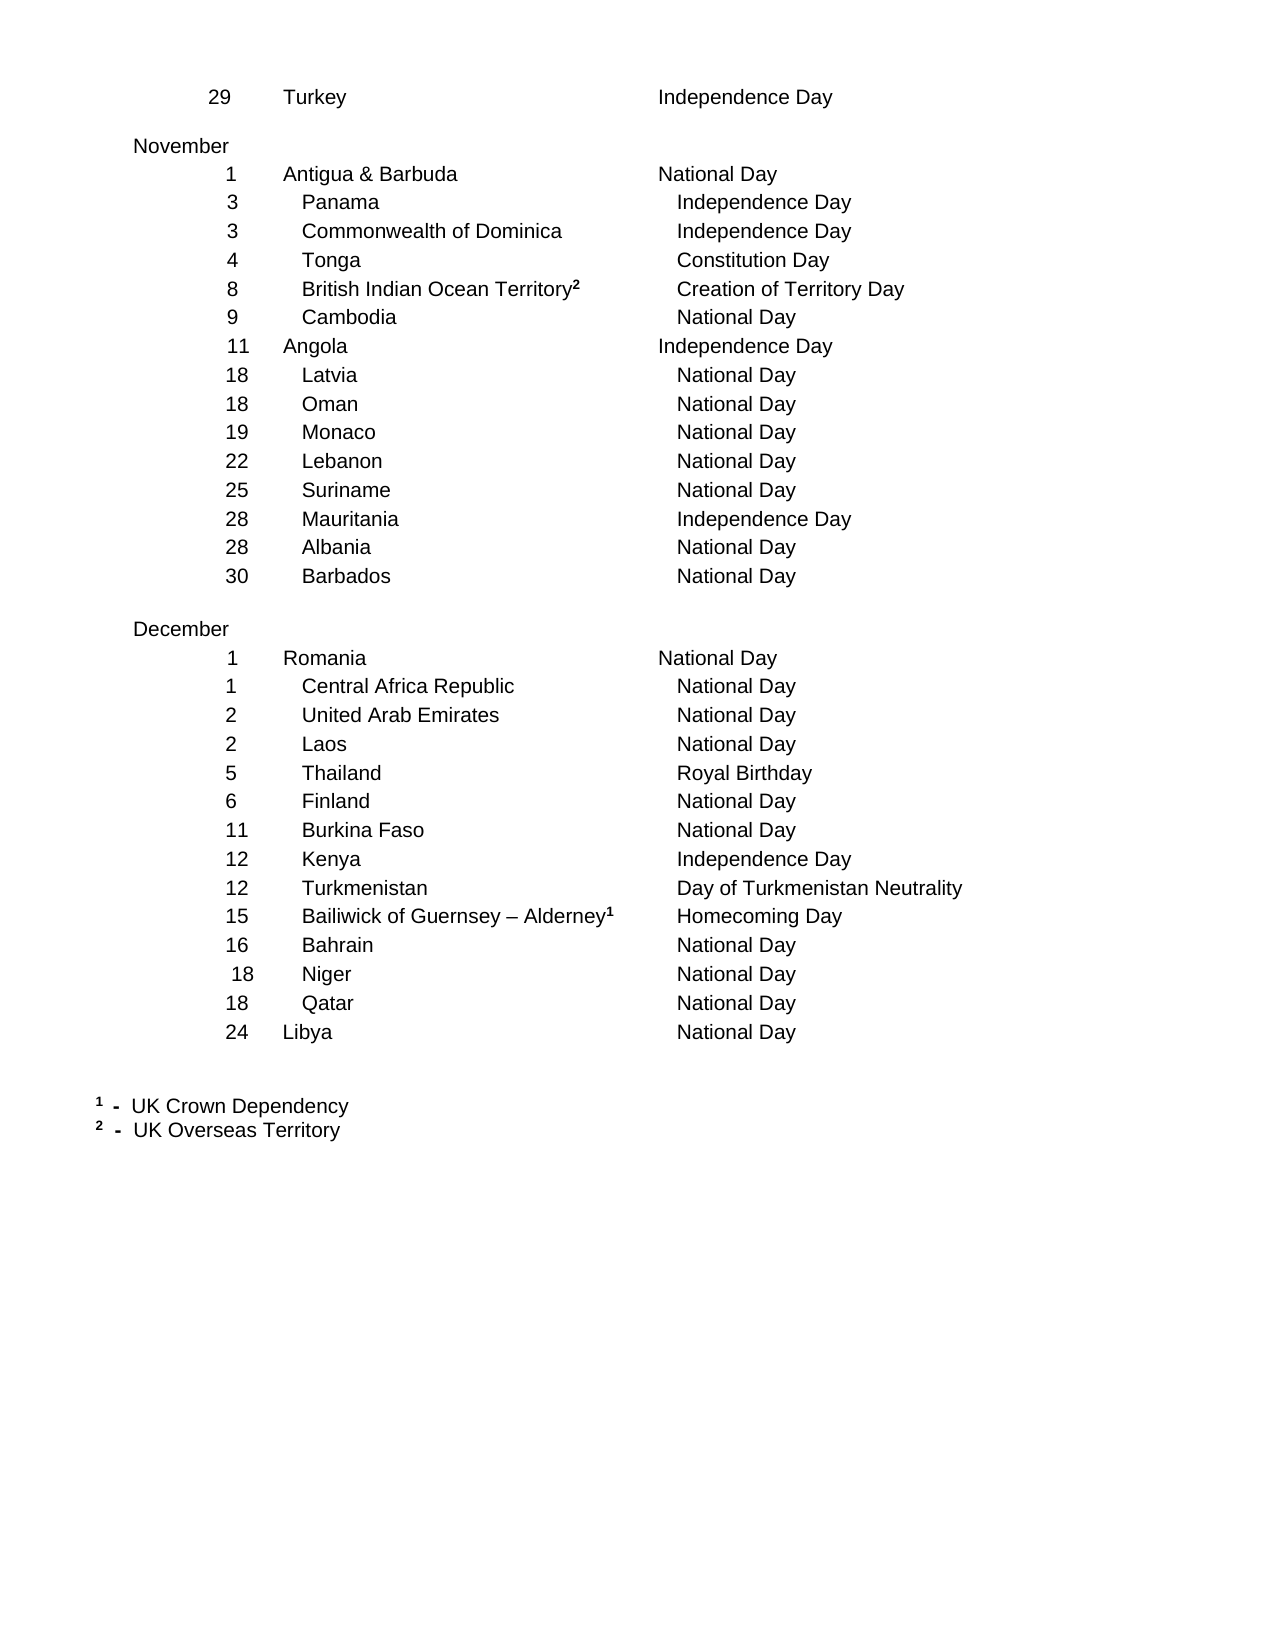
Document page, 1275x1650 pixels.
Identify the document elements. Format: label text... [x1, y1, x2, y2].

text 12 Turkmenistan Day of Turkmenistan Neutrality [208, 872, 1181, 900]
text November [133, 134, 1181, 158]
text 15 Bailiwick of Guernsey – Alderney1 Homecoming Day [208, 900, 1181, 929]
text 3 Commonwealth of Dominica Independence Day [227, 215, 1181, 244]
text 2 United Arab Emirates National Day [208, 699, 1181, 728]
text 18 Niger National Day [208, 958, 1181, 987]
text 24 Libya National Day [208, 1015, 1181, 1046]
list 1 - UK Crown Dependency [95, 1094, 1181, 1118]
text 28 Mauritania Independence Day [208, 503, 1181, 531]
text 22 Lebanon National Day [208, 445, 1181, 474]
text 28 Albania National Day [208, 531, 1181, 560]
text 29 Turkey Independence Day [208, 81, 1181, 110]
text 30 Barbados National Day [208, 560, 1181, 589]
text 4 Tonga Constitution Day [227, 244, 1181, 273]
text 8 British Indian Ocean Territory2 Creation of Territory Day [227, 273, 1181, 301]
text 5 Thailand Royal Birthday [208, 757, 1181, 785]
text 12 Kenya Independence Day [208, 843, 1181, 872]
text 9 Cambodia National Day [227, 301, 1181, 330]
text 18 Qatar National Day [208, 987, 1181, 1015]
text 18 Oman National Day [208, 388, 1181, 416]
text 1 Central Africa Republic National Day [208, 670, 1181, 699]
text 3 Panama Independence Day [133, 186, 1181, 215]
text 2 Laos National Day [208, 728, 1181, 757]
text 11 Burkina Faso National Day [208, 814, 1181, 843]
text 6 Finland National Day [208, 785, 1181, 814]
text 1 Romania National Day [208, 642, 1181, 670]
text 25 Suriname National Day [208, 474, 1181, 503]
text 11 Angola Independence Day [208, 330, 1181, 359]
text 1 Antigua & Barbuda National Day [133, 158, 1181, 186]
text December [133, 613, 1181, 642]
list 2 - UK Overseas Territory [95, 1118, 1181, 1142]
text 19 Monaco National Day [208, 416, 1181, 445]
text 18 Latvia National Day [208, 359, 1181, 388]
text 16 Bahrain National Day [208, 929, 1181, 958]
